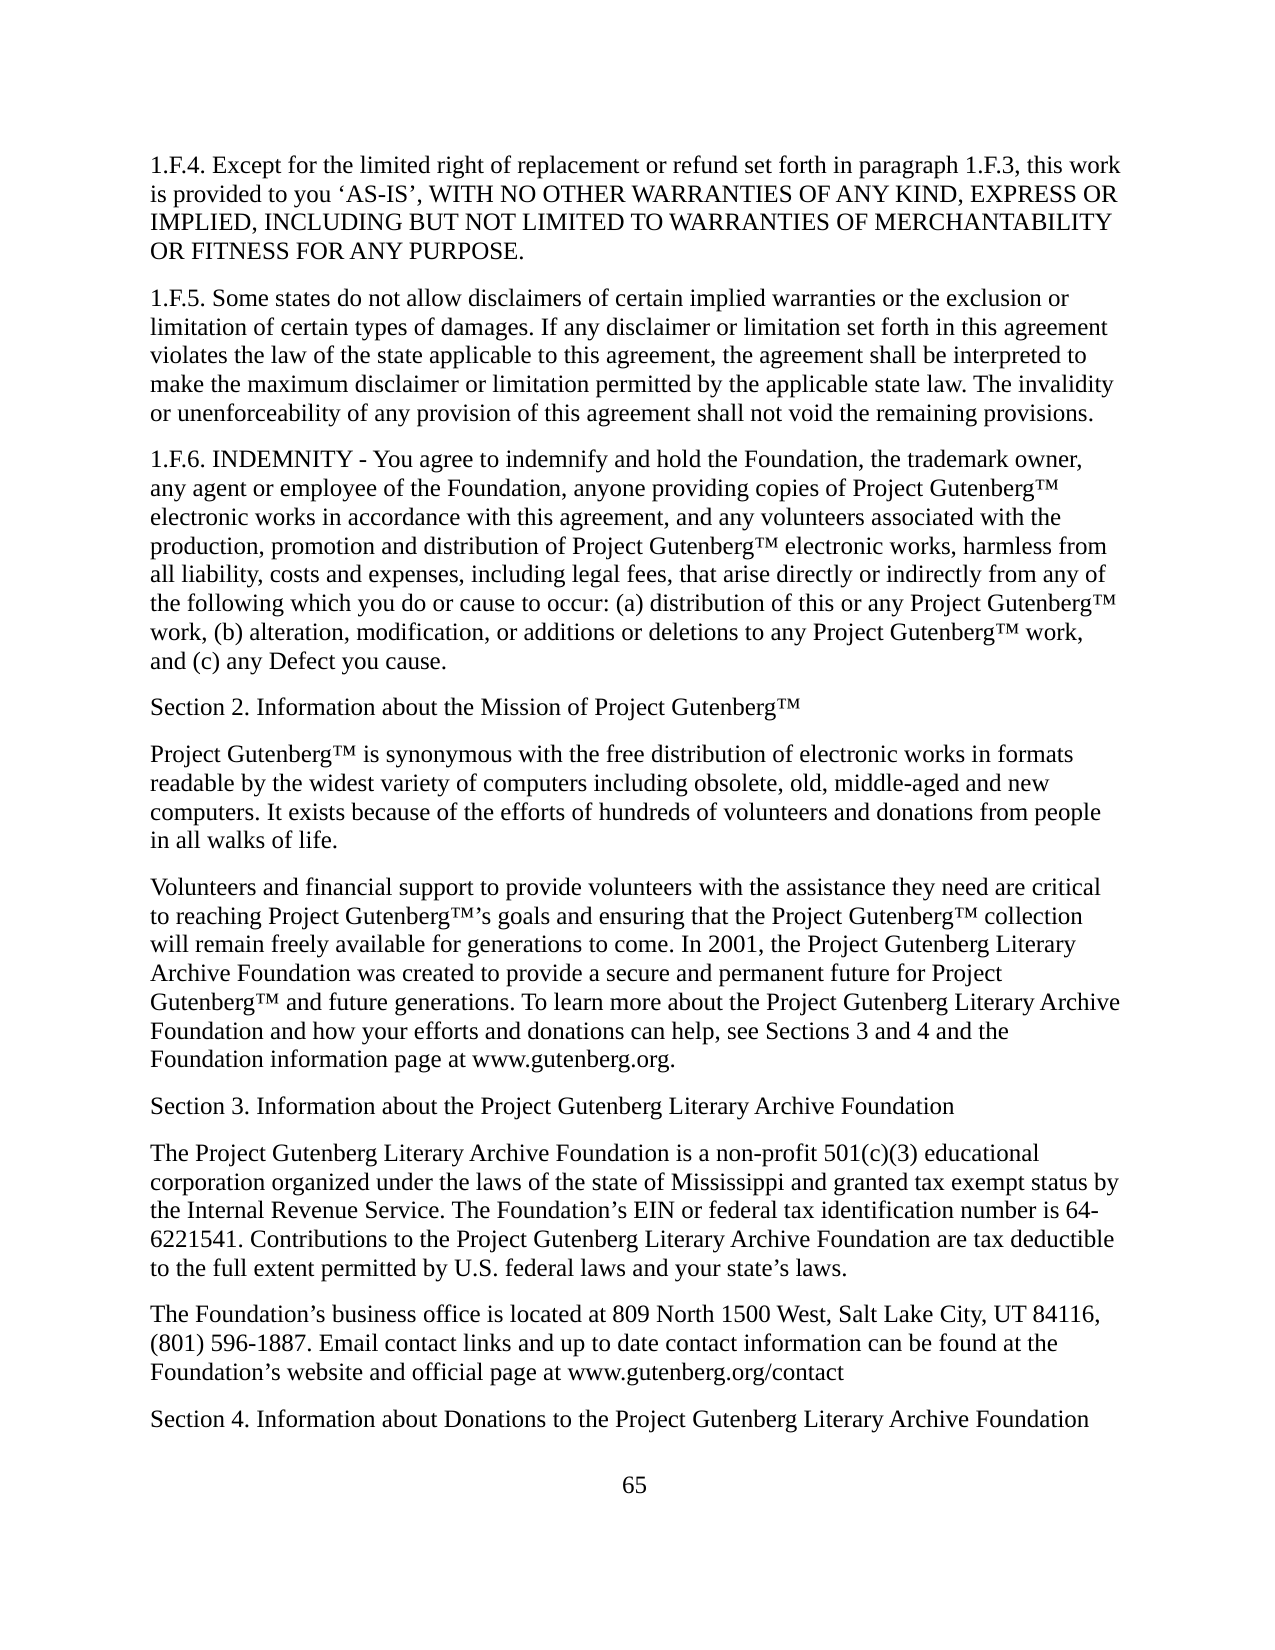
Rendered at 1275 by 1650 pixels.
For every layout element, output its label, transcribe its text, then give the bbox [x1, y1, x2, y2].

text 1.F.5. Some states do not allow disclaimers of certain implied warranties or the exclusion or limitation of certain types of damages. If any disclaimer or limitation set forth in this agreement violates the law of the state applicable to this agreement, the agreement shall be interpreted to make the maximum disclaimer or limitation permitted by the applicable state law. The invalidity or unenforceability of any provision of this agreement shall not void the remaining provisions. [150, 283, 1125, 427]
text Section 3. Information about the Project Gutenberg Literary Archive Foundation [150, 1091, 1125, 1120]
text The Foundation’s business office is located at 809 North 1500 West, Salt Lake City, UT 84116, (801) 596-1887. Email contact links and up to date contact information can be found at the Foundation’s website and official page at www.gutenberg.org/contact [150, 1299, 1125, 1386]
text Project Gutenberg™ is synonymous with the free distribution of electronic works in formats readable by the widest variety of computers including obsolete, old, middle-aged and new computers. It exists because of the efforts of hundreds of volunteers and donations from people in all walks of life. [150, 739, 1125, 854]
text Section 2. Information about the Mission of Project Gutenberg™ [150, 692, 1125, 721]
text The Project Gutenberg Literary Archive Foundation is a non-profit 501(c)(3) educational corporation organized under the laws of the state of Mississippi and granted tax exempt status by the Internal Revenue Service. The Foundation’s EIN or federal tax identification number is 64-6221541. Contributions to the Project Gutenberg Literary Archive Foundation are tax deductible to the full extent permitted by U.S. federal laws and your state’s laws. [150, 1138, 1125, 1282]
text 1.F.6. INDEMNITY - You agree to indemnify and hold the Foundation, the trademark owner, any agent or employee of the Foundation, anyone providing copies of Project Gutenberg™ electronic works in accordance with this agreement, and any volunteers associated with the production, promotion and distribution of Project Gutenberg™ electronic works, harmless from all liability, costs and expenses, including legal fees, that arise directly or indirectly from any of the following which you do or cause to occur: (a) distribution of this or any Project Gutenberg™ work, (b) alteration, modification, or additions or deletions to any Project Gutenberg™ work, and (c) any Defect you cause. [150, 444, 1125, 674]
text Volunteers and financial support to provide volunteers with the assistance they need are critical to reaching Project Gutenberg™’s goals and ensuring that the Project Gutenberg™ collection will remain freely available for generations to come. In 2001, the Project Gutenberg Literary Archive Foundation was created to provide a secure and permanent future for Project Gutenberg™ and future generations. To learn more about the Project Gutenberg Literary Archive Foundation and how your efforts and donations can help, see Sections 3 and 4 and the Foundation information page at www.gutenberg.org. [150, 872, 1125, 1073]
text Section 4. Information about Donations to the Project Gutenberg Literary Archive Foundation [150, 1404, 1125, 1432]
text 1.F.4. Except for the limited right of replacement or refund set forth in paragraph 1.F.3, this work is provided to you ‘AS-IS’, WITH NO OTHER WARRANTIES OF ANY KIND, EXPRESS OR IMPLIED, INCLUDING BUT NOT LIMITED TO WARRANTIES OF MERCHANTABILITY OR FITNESS FOR ANY PURPOSE. [150, 150, 1125, 265]
